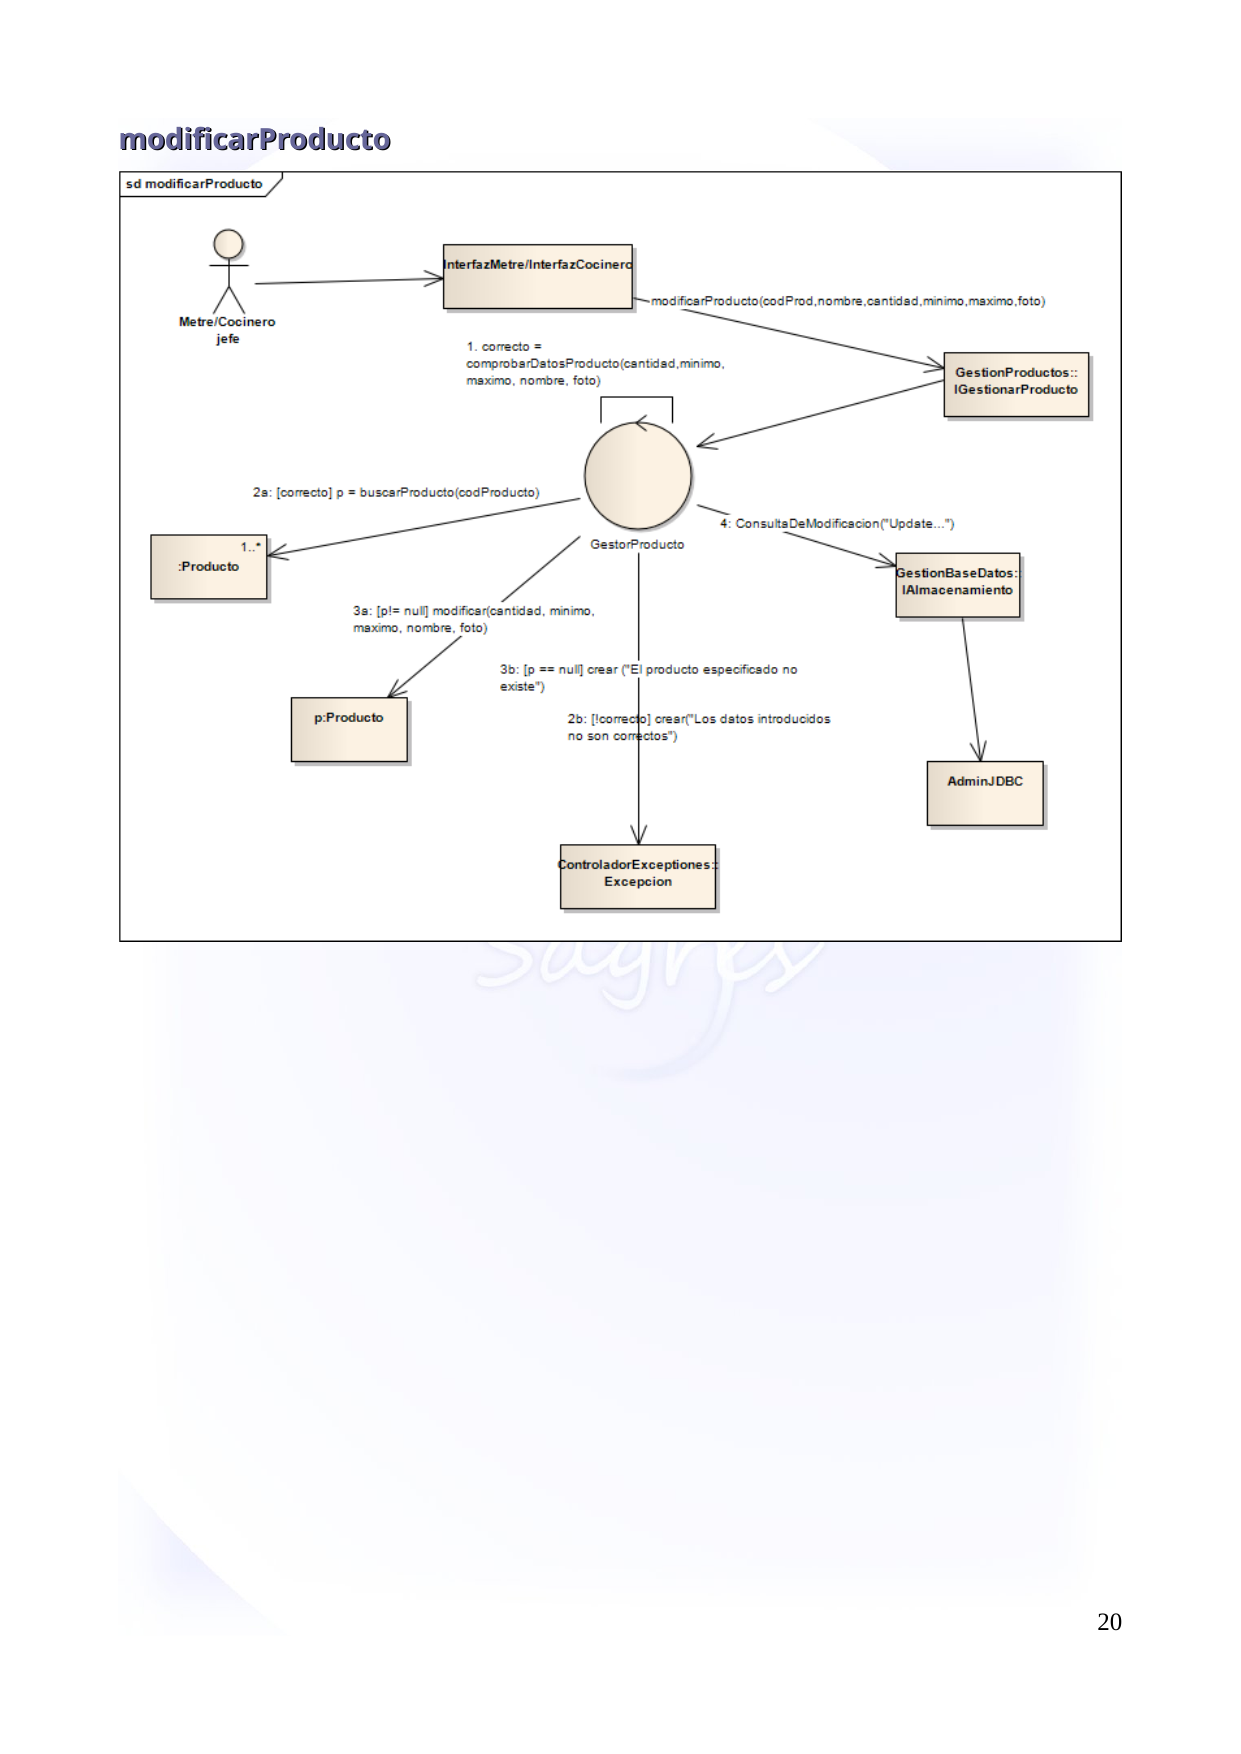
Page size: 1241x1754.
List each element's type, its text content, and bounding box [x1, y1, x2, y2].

subtitle modificarProducto [118, 118, 1122, 158]
picture [118, 158, 1122, 1636]
